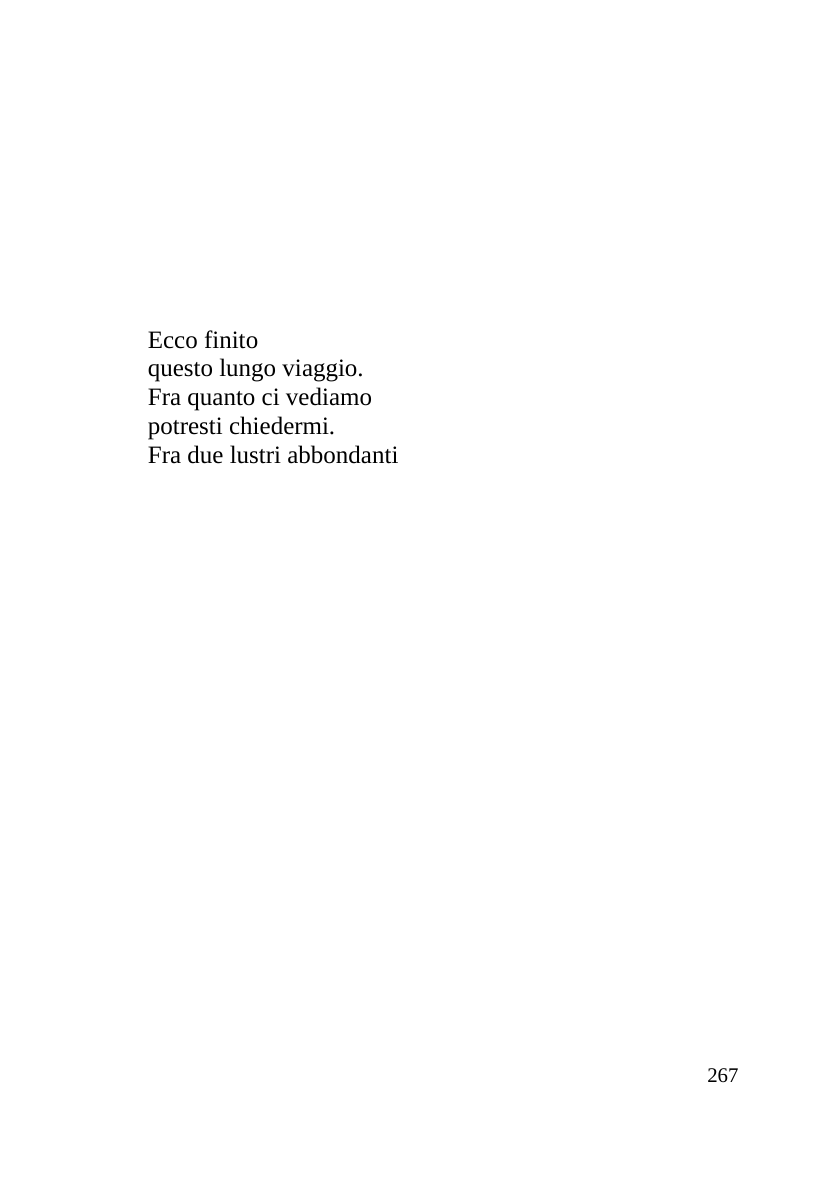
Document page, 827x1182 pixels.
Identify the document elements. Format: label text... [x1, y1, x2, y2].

text potresti chiedermi. [148, 411, 738, 440]
text questo lungo viaggio. [148, 353, 738, 382]
text Ecco finito [148, 325, 738, 353]
text Fra quanto ci vediamo [148, 382, 738, 411]
text Fra due lustri abbondanti [148, 440, 738, 468]
